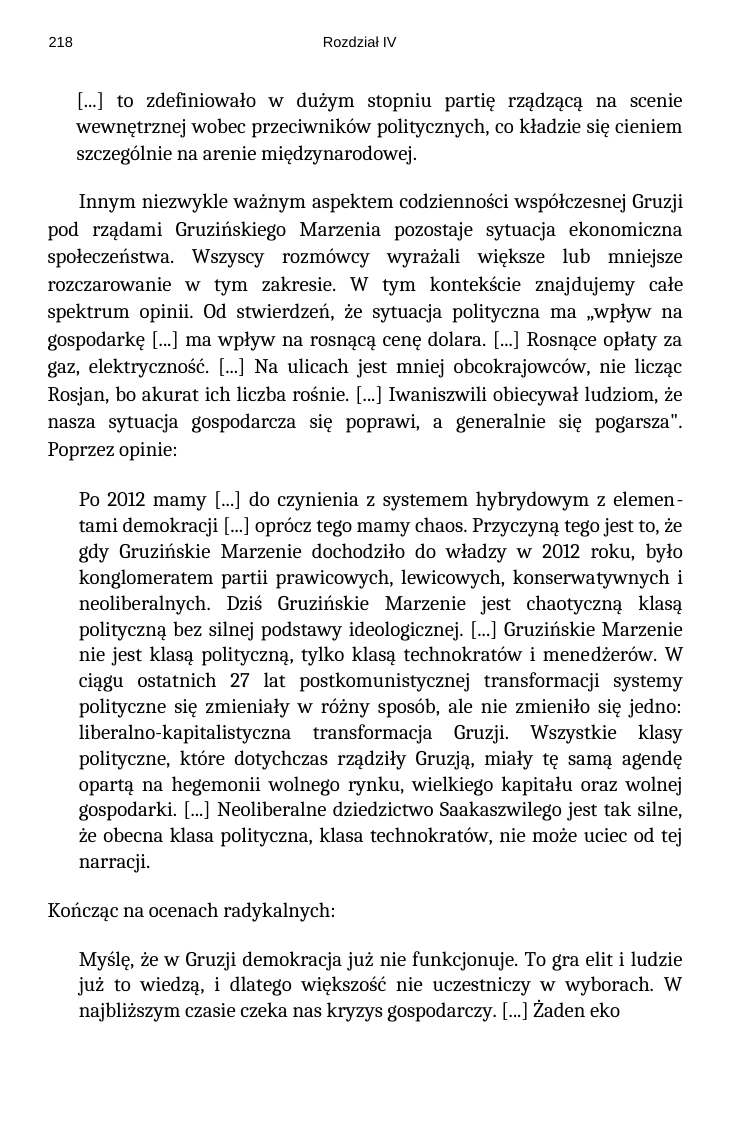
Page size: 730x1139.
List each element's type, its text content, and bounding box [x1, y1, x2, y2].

text Myślę, że w Gruzji demokracja już nie funkcjonuje. To gra elit i ludzie już to wiedzą, i dlatego większość nie uczestniczy w wyborach. W najbliższym czasie czeka nas kryzys gospodarczy. [...] Żaden eko­ [78, 947, 683, 1023]
text 218 [48, 34, 78, 50]
text Po 2012 mamy [...] do czynienia z systemem hybrydowym z elemen­tami demokracji [...] oprócz tego mamy chaos. Przyczyną tego jest to, że gdy Gruzińskie Marzenie dochodziło do władzy w 2012 roku, było konglomeratem partii prawicowych, lewicowych, konserwa­tywnych i neoliberalnych. Dziś Gruzińskie Marzenie jest chaotyczną klasą polityczną bez silnej podstawy ideologicznej. [...] Gruzińskie Marzenie nie jest klasą polityczną, tylko klasą technokratów i mene­dżerów. W ciągu ostatnich 27 lat postkomunistycznej transformacji systemy polityczne się zmieniały w różny sposób, ale nie zmieniło się jedno: liberalno-kapitalistyczna transformacja Gruzji. Wszystkie klasy polityczne, które dotychczas rządziły Gruzją, miały tę samą agendę opartą na hegemonii wolnego rynku, wielkiego kapitału oraz wolnej gospodarki. [...] Neoliberalne dziedzictwo Saakaszwilego jest tak silne, że obecna klasa polityczna, klasa technokratów, nie może uciec od tej narracji. [78, 488, 683, 874]
text [...] to zdefiniowało w dużym stopniu partię rządzącą na scenie wewnętrznej wobec przeciwników politycznych, co kładzie się cieniem szczególnie na arenie międzynarodowej. [76, 89, 683, 165]
text Kończąc na ocenach radykalnych: [47, 898, 683, 922]
text Rozdział IV [323, 34, 408, 50]
text Innym niezwykle ważnym aspektem codzienności współcze­snej Gruzji pod rządami Gruzińskiego Marzenia pozostaje sytuacja ekonomiczna społeczeństwa. Wszyscy rozmówcy wyrażali większe lub mniejsze rozczarowanie w tym zakresie. W tym kontekście znaj­dujemy całe spektrum opinii. Od stwierdzeń, że sytuacja polityczna ma „wpływ na gospodarkę [...] ma wpływ na rosnącą cenę dolara. [...] Rosnące opłaty za gaz, elektryczność. [...] Na ulicach jest mniej obcokrajowców, nie licząc Rosjan, bo akurat ich liczba rośnie. [...] Iwaniszwili obiecywał ludziom, że nasza sytuacja gospodarcza się poprawi, a generalnie się pogarsza". Poprzez opinie: [47, 190, 683, 462]
